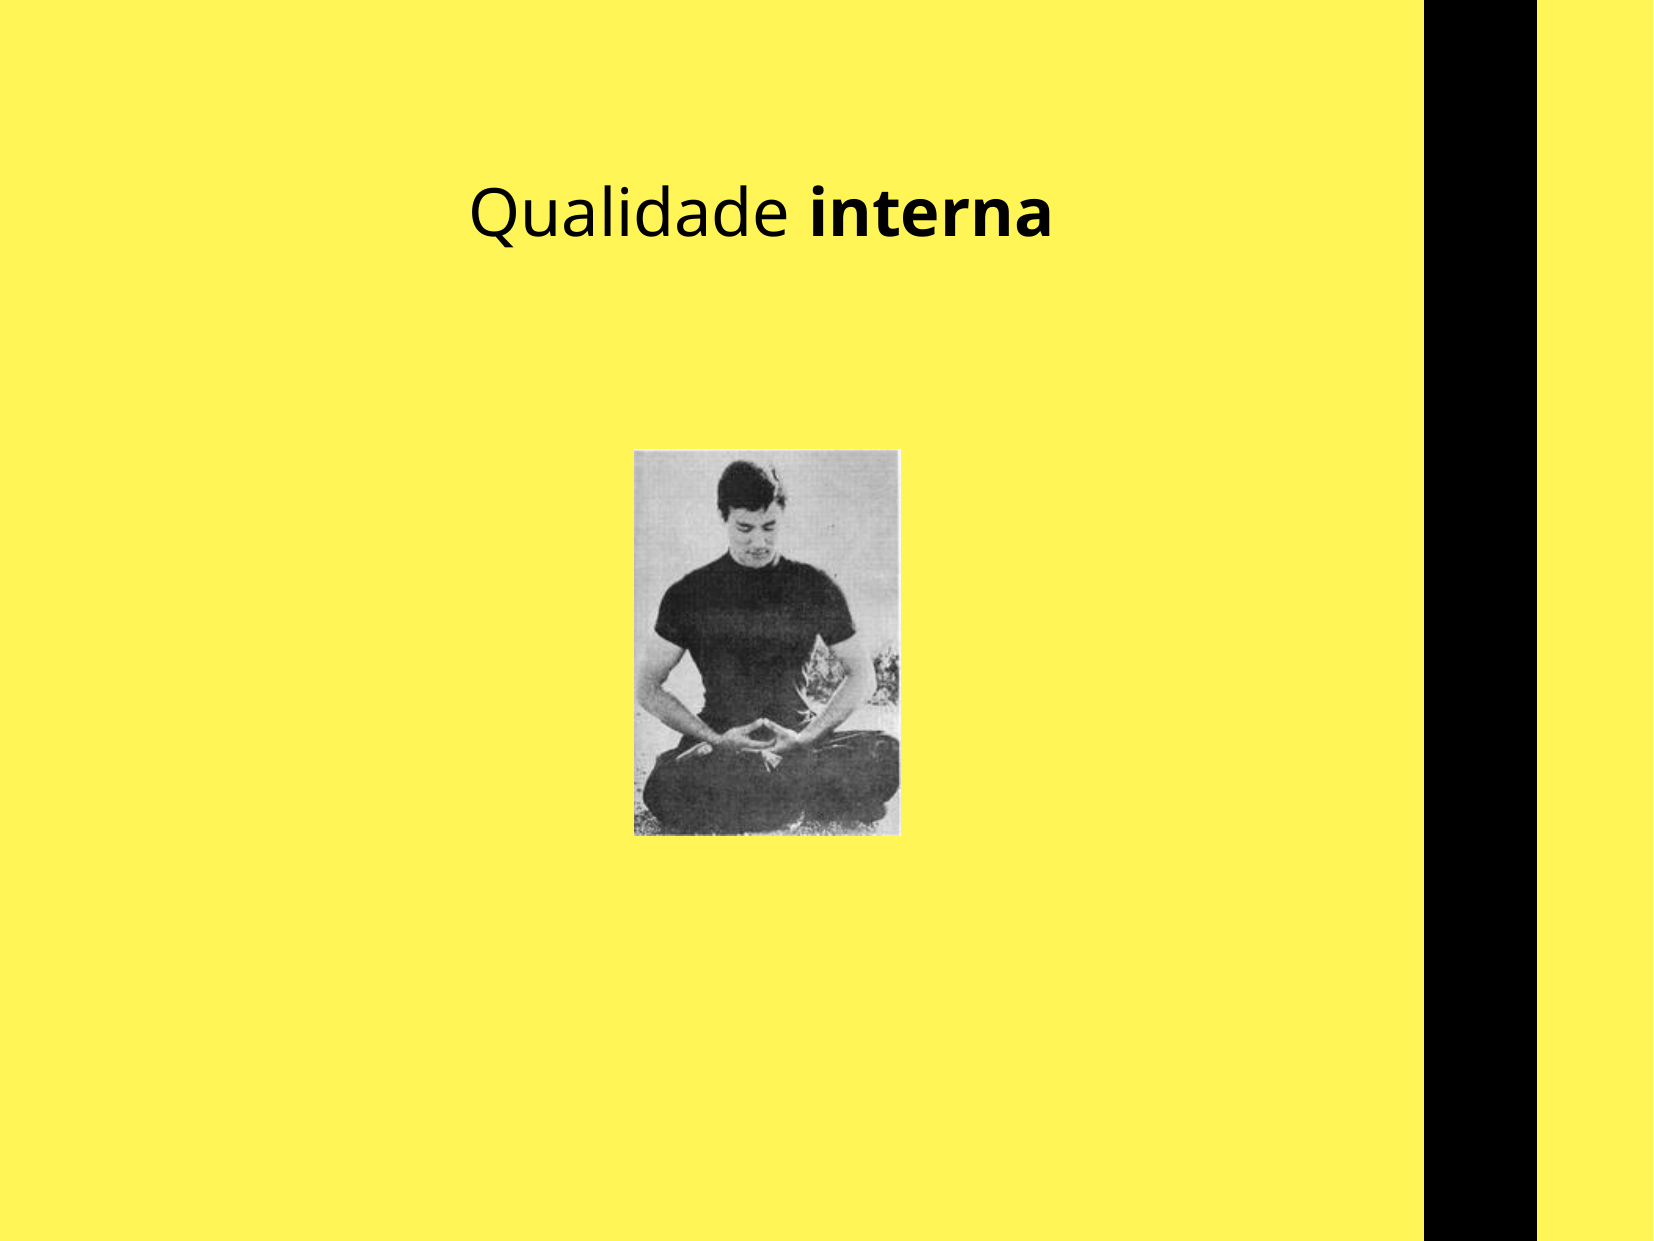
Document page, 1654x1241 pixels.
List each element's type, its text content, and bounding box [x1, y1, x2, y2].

subtitle Qualidade interna [106, 138, 1417, 283]
picture [1537, 0, 1654, 1241]
picture [0, 0, 1424, 1241]
